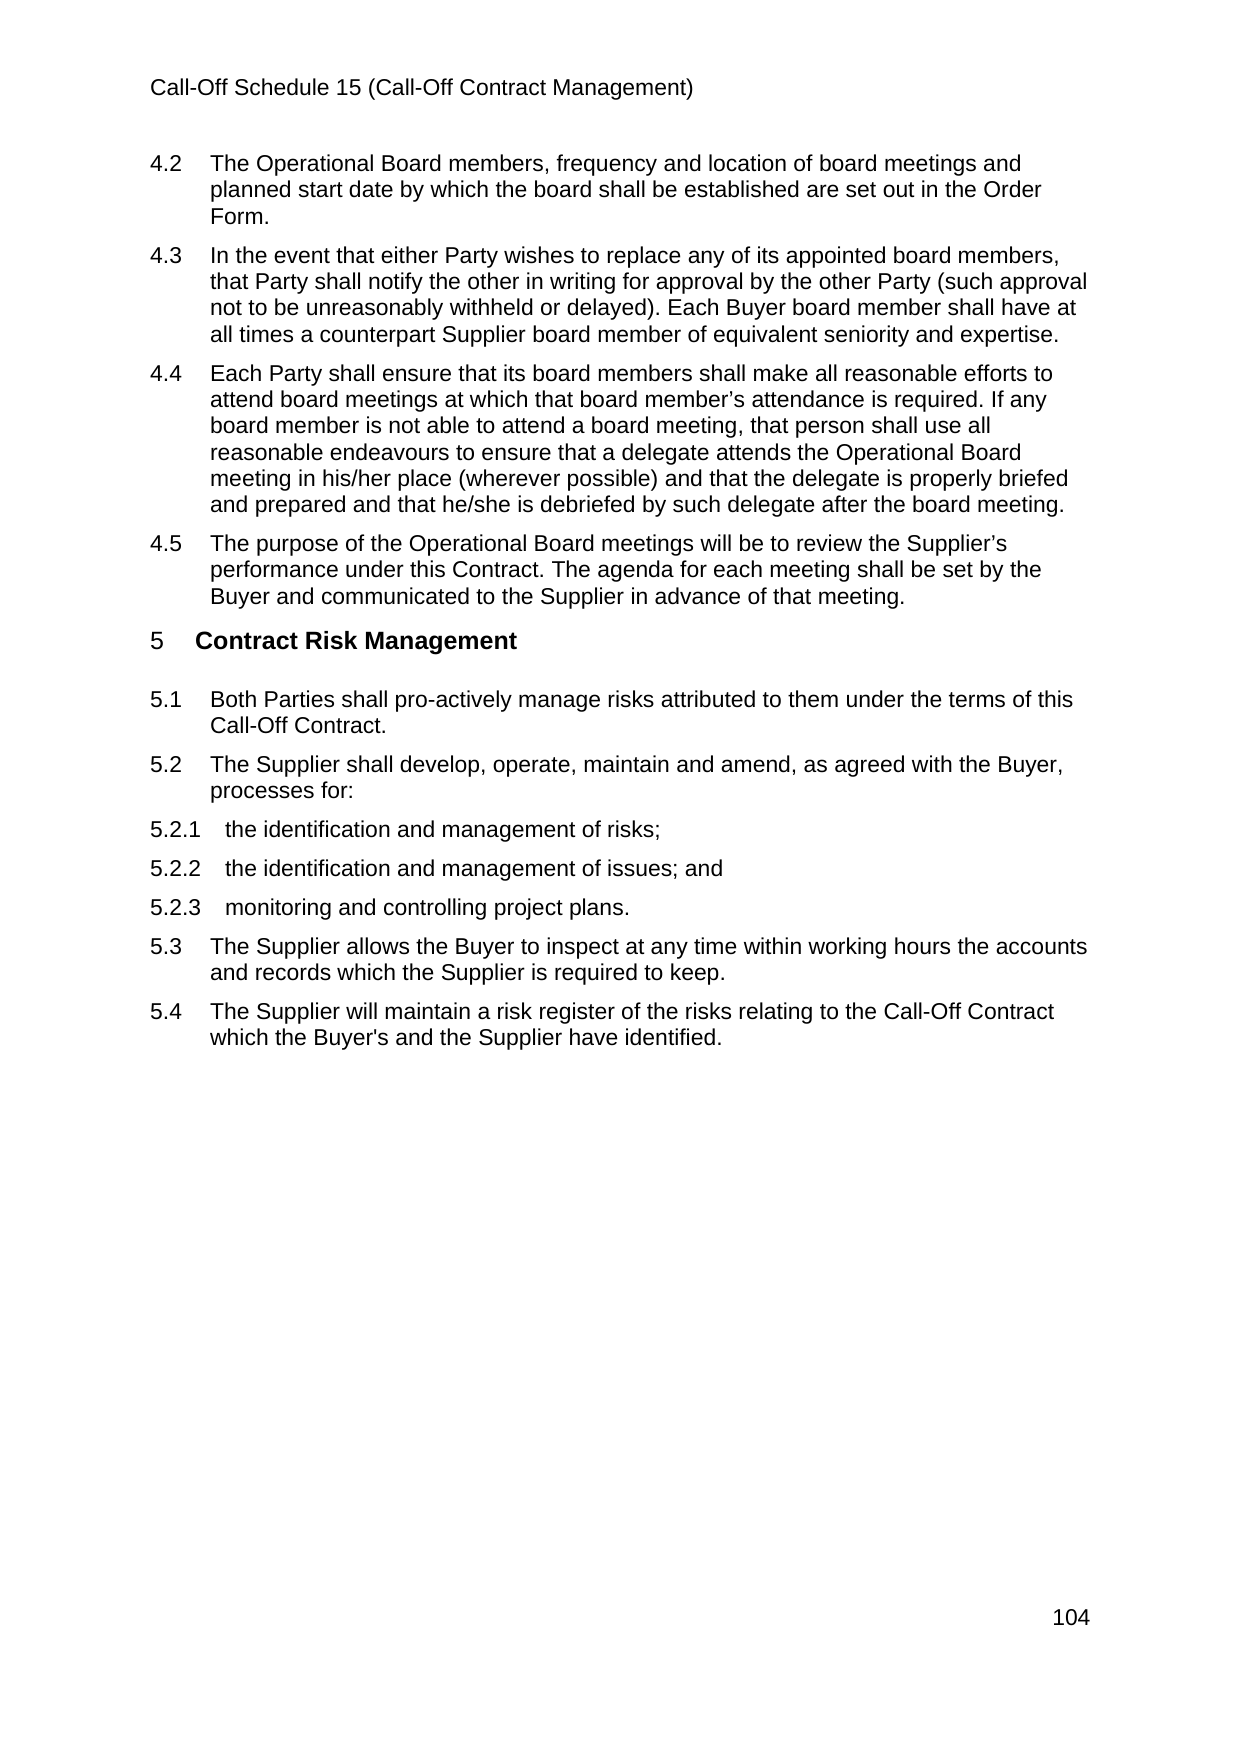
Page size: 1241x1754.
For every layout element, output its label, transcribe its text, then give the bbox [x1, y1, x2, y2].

list The Supplier allows the Buyer to inspect at any time within working hours the accounts and records which the Supplier is required to keep. [150, 933, 1090, 985]
list The purpose of the Operational Board meetings will be to review the Supplier’s performance under this Contract. The agenda for each meeting shall be set by the Buyer and communicated to the Supplier in advance of that meeting. [150, 530, 1090, 609]
list the identification and management of risks; [150, 816, 1090, 842]
list The Supplier shall develop, operate, maintain and amend, as agreed with the Buyer, processes for: [150, 751, 1090, 803]
list The Operational Board members, frequency and location of board meetings and planned start date by which the board shall be established are set out in the Order Form. [150, 150, 1090, 229]
list monitoring and controlling project plans. [150, 894, 1090, 920]
list Each Party shall ensure that its board members shall make all reasonable efforts to attend board meetings at which that board member’s attendance is required. If any board member is not able to attend a board meeting, that person shall use all reasonable endeavours to ensure that a delegate attends the Operational Board meeting in his/her place (wherever possible) and that the delegate is properly briefed and prepared and that he/she is debriefed by such delegate after the board meeting. [150, 359, 1090, 518]
list Both Parties shall pro-actively manage risks attributed to them under the terms of this Call-Off Contract. [150, 686, 1090, 738]
list the identification and management of issues; and [150, 855, 1090, 881]
list In the event that either Party wishes to replace any of its appointed board members, that Party shall notify the other in writing for approval by the other Party (such approval not to be unreasonably withheld or delayed). Each Buyer board member shall have at all times a counterpart Supplier board member of equivalent seniority and expertise. [150, 242, 1090, 347]
subtitle Contract Risk Management [150, 626, 1090, 654]
list The Supplier will maintain a risk register of the risks relating to the Call-Off Contract which the Buyer's and the Supplier have identified. [150, 998, 1090, 1051]
